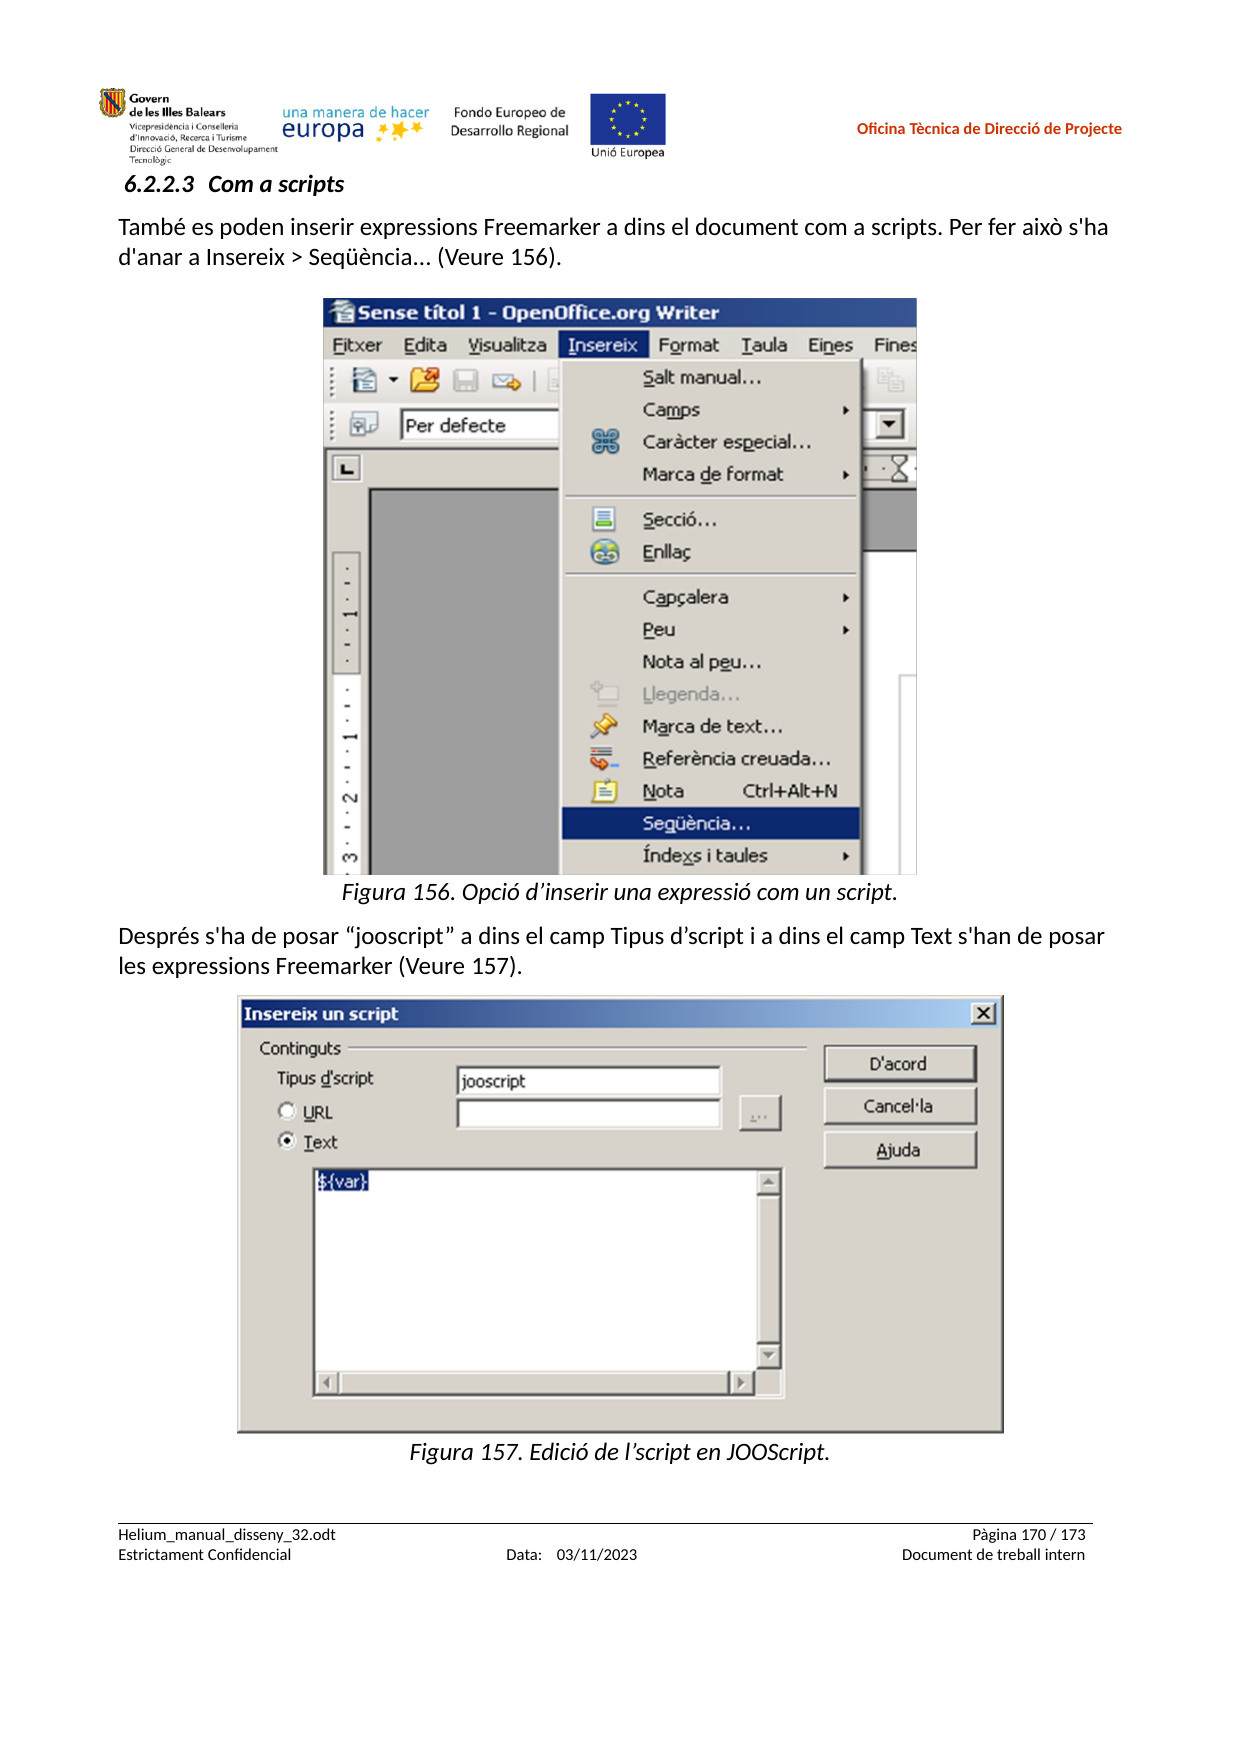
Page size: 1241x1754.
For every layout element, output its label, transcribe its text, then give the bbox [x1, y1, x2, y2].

text També es poden inserir expressions Freemarker a dins el document com a scripts. Per fer això s'ha d'anar a Insereix > Seqüència... (Veure 156). [118, 211, 1122, 272]
text Figura 156. Opció d’inserir una expressió com un script. [281, 875, 959, 907]
text Figura 157. Edició de l’script en JOOScript. [235, 1437, 1005, 1467]
picture [99, 87, 668, 166]
picture [321, 296, 919, 877]
subtitle Com a scripts [118, 168, 1122, 198]
text Després s'ha de posar “jooscript” a dins el camp Tipus d’script i a dins el camp Text s'han de posar les expressions Freemarker (Veure 157). [118, 875, 1122, 981]
picture [235, 993, 1005, 1437]
